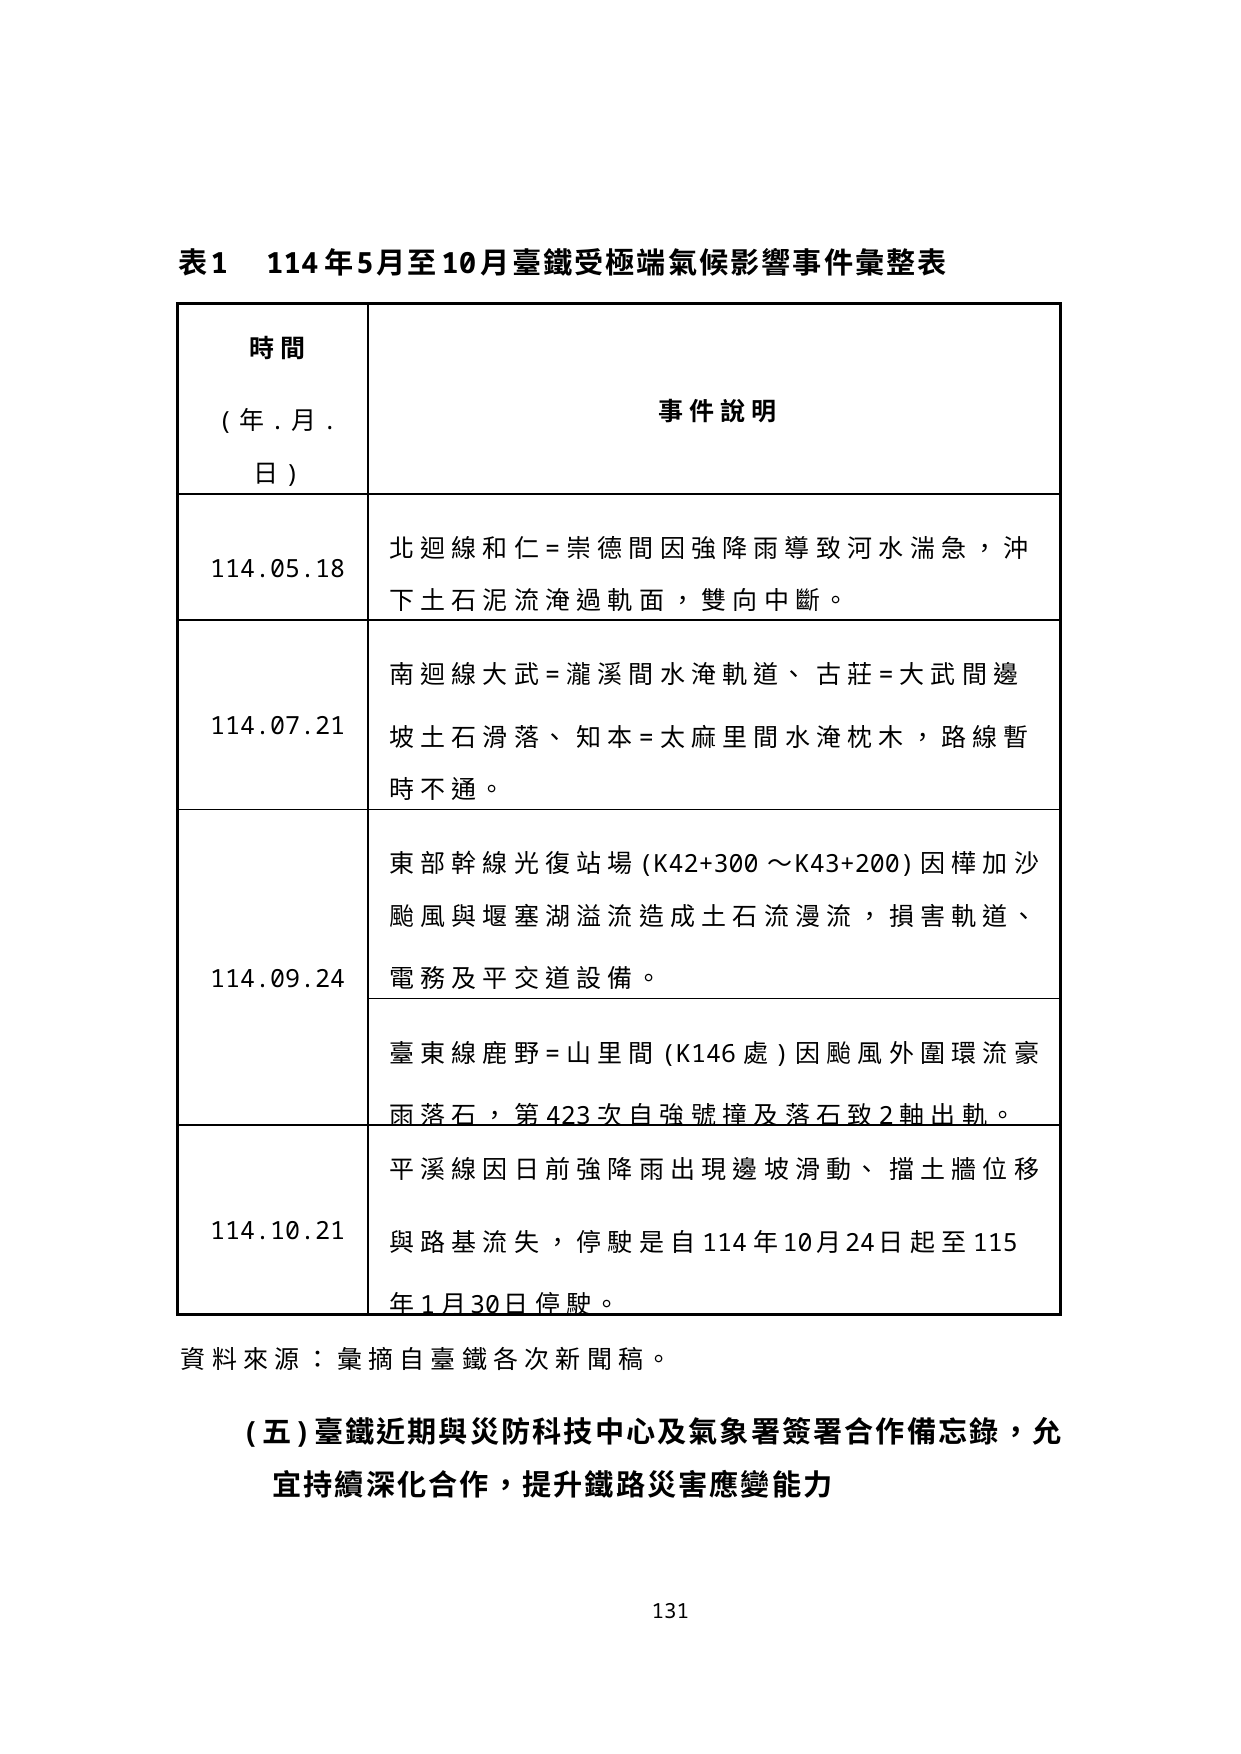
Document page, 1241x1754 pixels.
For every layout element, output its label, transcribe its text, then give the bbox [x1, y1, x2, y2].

table_cell 114.07.21 [179, 621, 367, 808]
table_header 事件說明 [369, 305, 1059, 493]
table_cell 114.09.24 [179, 810, 367, 1124]
table_cell 臺東線鹿野=山里間(K146處)因颱風外圍環流豪雨落石，第423次自強號撞及落石致2軸出軌。 [369, 999, 1059, 1124]
table_cell 北迴線和仁=崇德間因強降雨導致河水湍急，沖下土石泥流淹過軌面，雙向中斷。 [369, 495, 1059, 619]
table_header 時間 (年.月.日) [179, 305, 367, 493]
text 表1 114年5月至10月臺鐵受極端氣候影響事件彙整表 [177, 177, 1063, 302]
text 資料來源：彙摘自臺鐵各次新聞稿。 [177, 1316, 1063, 1379]
text (五)臺鐵近期與災防科技中心及氣象署簽署合作備忘錄，允宜持續深化合作，提升鐵路災害應變能力 [236, 1379, 1063, 1504]
table_cell 114.10.21 [179, 1126, 367, 1313]
table_cell 東部幹線光復站場(K42+300〜K43+200)因樺加沙颱風與堰塞湖溢流造成土石流漫流，損害軌道、電務及平交道設備。 [369, 810, 1059, 997]
table_cell 114.05.18 [179, 495, 367, 619]
table_cell 南迴線大武=瀧溪間水淹軌道、古莊=大武間邊坡土石滑落、知本=太麻里間水淹枕木，路線暫時不通。 [369, 621, 1059, 808]
table_cell 平溪線因日前強降雨出現邊坡滑動、擋土牆位移與路基流失，停駛是自114年10月24日起至115年1月30日停駛。 [369, 1126, 1059, 1313]
